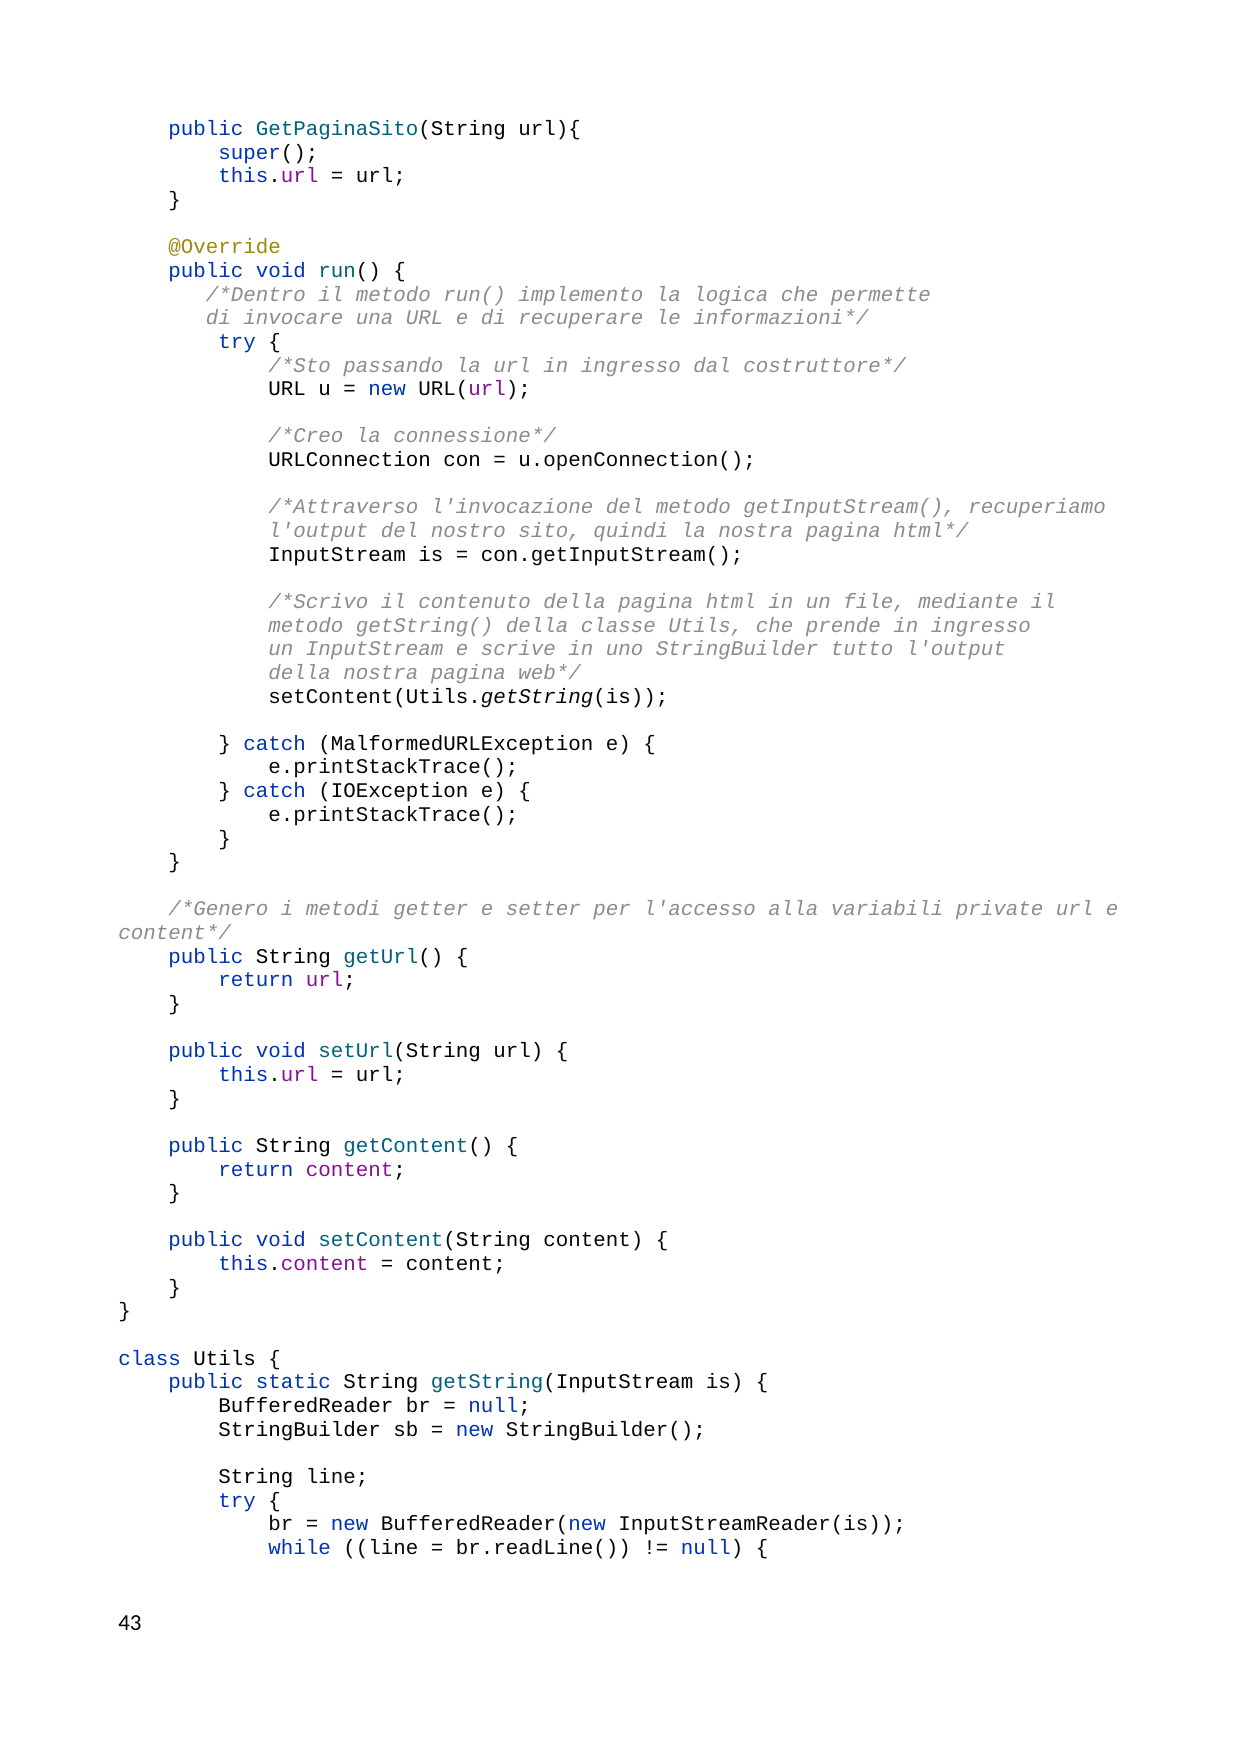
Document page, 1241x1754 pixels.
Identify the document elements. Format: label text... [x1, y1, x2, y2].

text public GetPaginaSito(String url){ super(); this.url = url; } @Override public void run() { /*Dentro il metodo run() implemento la logica che permette di invocare una URL e di recuperare le informazioni*/ try { /*Sto passando la url in ingresso dal costruttore*/ URL u = new URL(url); /*Creo la connessione*/ URLConnection con = u.openConnection(); /*Attraverso l'invocazione del metodo getInputStream(), recuperiamo l'output del nostro sito, quindi la nostra pagina html*/ InputStream is = con.getInputStream(); /*Scrivo il contenuto della pagina html in un file, mediante il metodo getString() della classe Utils, che prende in ingresso un InputStream e scrive in uno StringBuilder tutto l'output della nostra pagina web*/ setContent(Utils.getString(is)); } catch (MalformedURLException e) { e.printStackTrace(); } catch (IOException e) { e.printStackTrace(); } } /*Genero i metodi getter e setter per l'accesso alla variabili private url e content*/ public String getUrl() { return url; } public void setUrl(String url) { this.url = url; } public String getContent() { return content; } public void setContent(String content) { this.content = content; } } class Utils { public static String getString(InputStream is) { BufferedReader br = null; StringBuilder sb = new StringBuilder(); String line; try { br = new BufferedReader(new InputStreamReader(is)); while ((line = br.readLine()) != null) { [118, 118, 1122, 1561]
